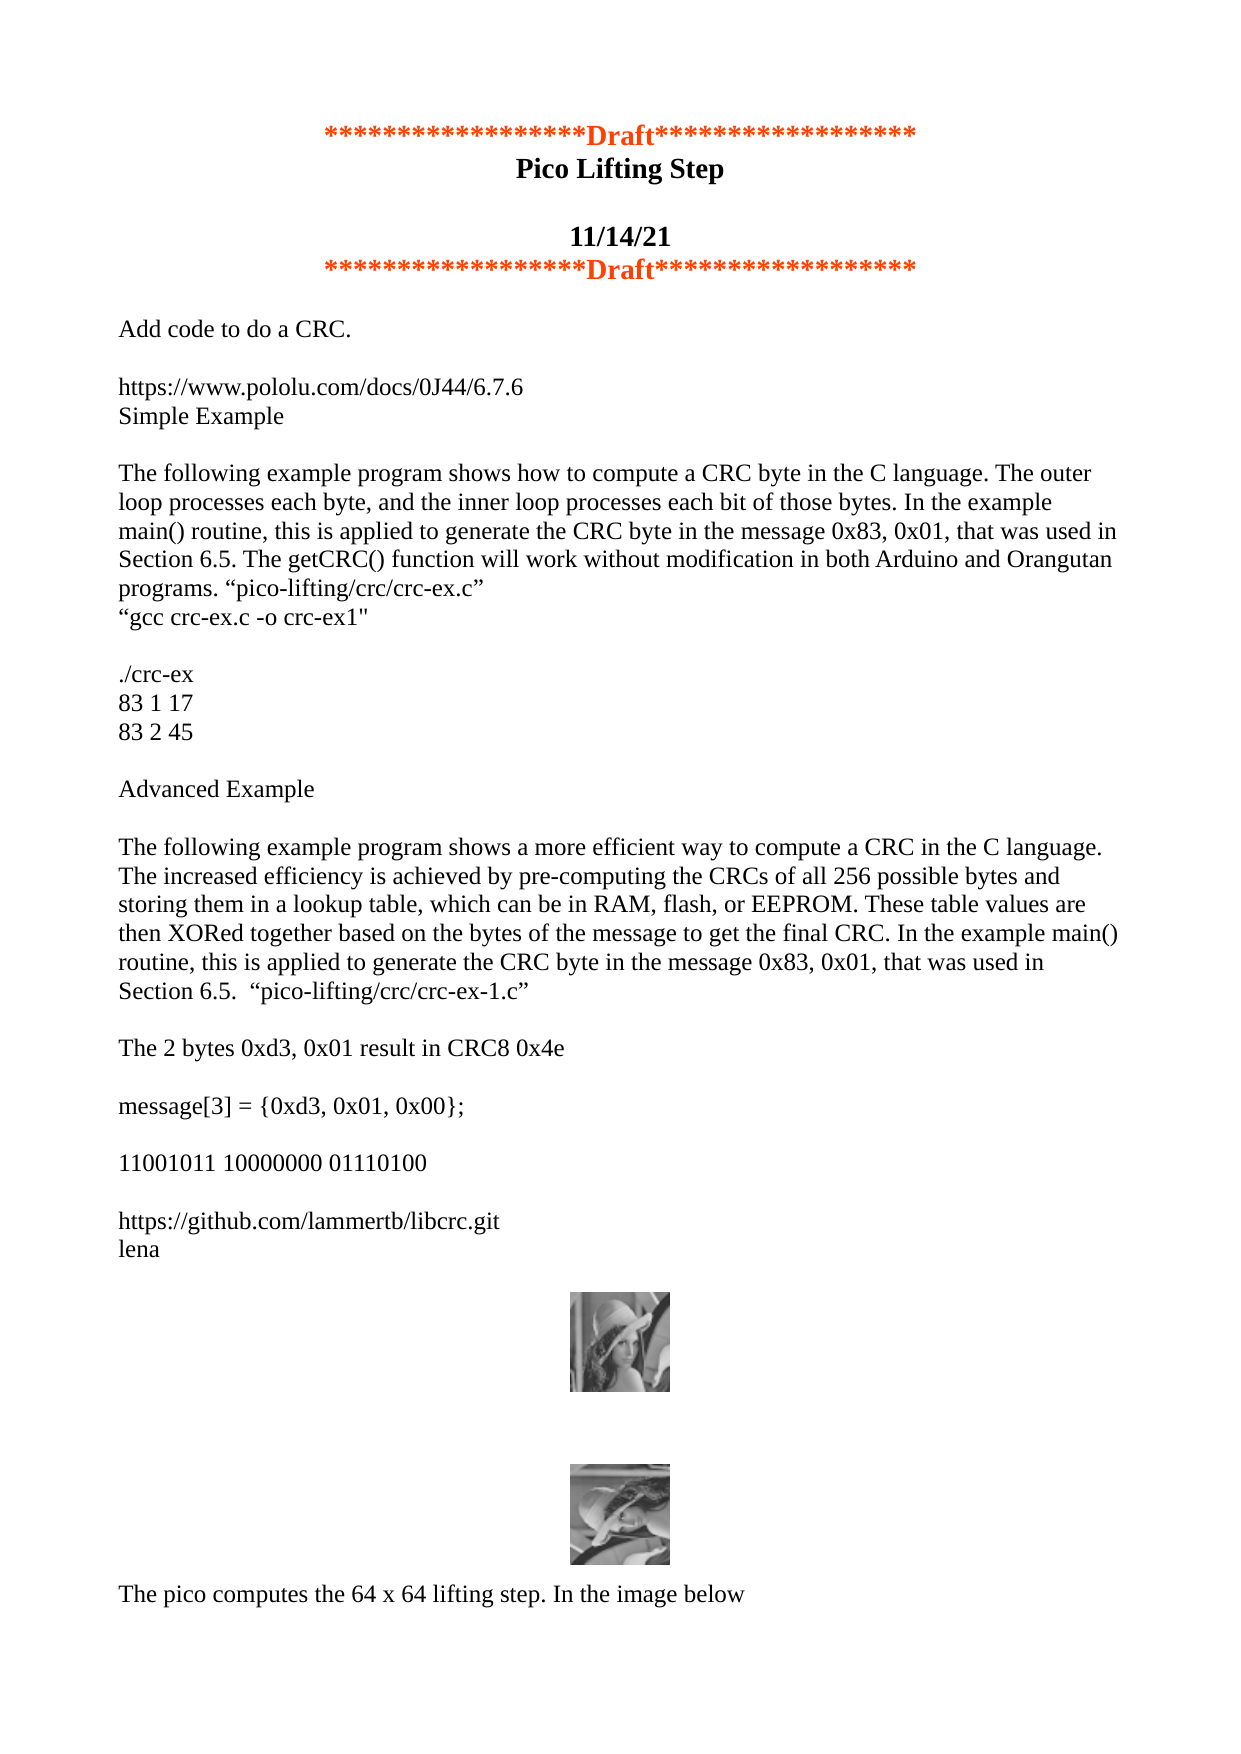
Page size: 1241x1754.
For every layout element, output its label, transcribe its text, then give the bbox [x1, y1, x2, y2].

text The pico computes the 64 x 64 lifting step. In the image below [118, 1579, 1122, 1608]
text Pico Lifting Step [118, 152, 1122, 185]
text “gcc crc-ex.c -o crc-ex1" [118, 602, 1122, 631]
text https://github.com/lammertb/libcrc.git [118, 1206, 1122, 1234]
text The following example program shows how to compute a CRC byte in the C language. The outer loop processes each byte, and the inner loop processes each bit of those bytes. In the example main() routine, this is applied to generate the CRC byte in the message 0x83, 0x01, that was used in Section 6.5. The getCRC() function will work without modification in both Arduino and Orangutan programs. “pico-lifting/crc/crc-ex.c” [118, 458, 1122, 602]
text Add code to do a CRC. [118, 314, 1122, 343]
text ******************Draft****************** [118, 118, 1122, 152]
picture [570, 1464, 670, 1565]
text 11001011 10000000 01110100 [118, 1148, 1122, 1177]
text Simple Example [118, 401, 1122, 429]
text message[3] = {0xd3, 0x01, 0x00}; [118, 1091, 1122, 1119]
text 11/14/21 [118, 219, 1122, 252]
text The 2 bytes 0xd3, 0x01 result in CRC8 0x4e [118, 1033, 1122, 1062]
text Advanced Example [118, 774, 1122, 803]
text The following example program shows a more efficient way to compute a CRC in the C language. The increased efficiency is achieved by pre-computing the CRCs of all 256 possible bytes and storing them in a lookup table, which can be in RAM, flash, or EEPROM. These table values are then XORed together based on the bytes of the message to get the final CRC. In the example main() routine, this is applied to generate the CRC byte in the message 0x83, 0x01, that was used in Section 6.5. “pico-lifting/crc/crc-ex-1.c” [118, 832, 1122, 1004]
text 83 1 17 [118, 688, 1122, 717]
text https://www.pololu.com/docs/0J44/6.7.6 [118, 372, 1122, 401]
text 83 2 45 [118, 717, 1122, 746]
text lena [118, 1234, 1122, 1263]
text ./crc-ex [118, 659, 1122, 688]
picture [570, 1292, 670, 1392]
text ******************Draft****************** [118, 252, 1122, 286]
